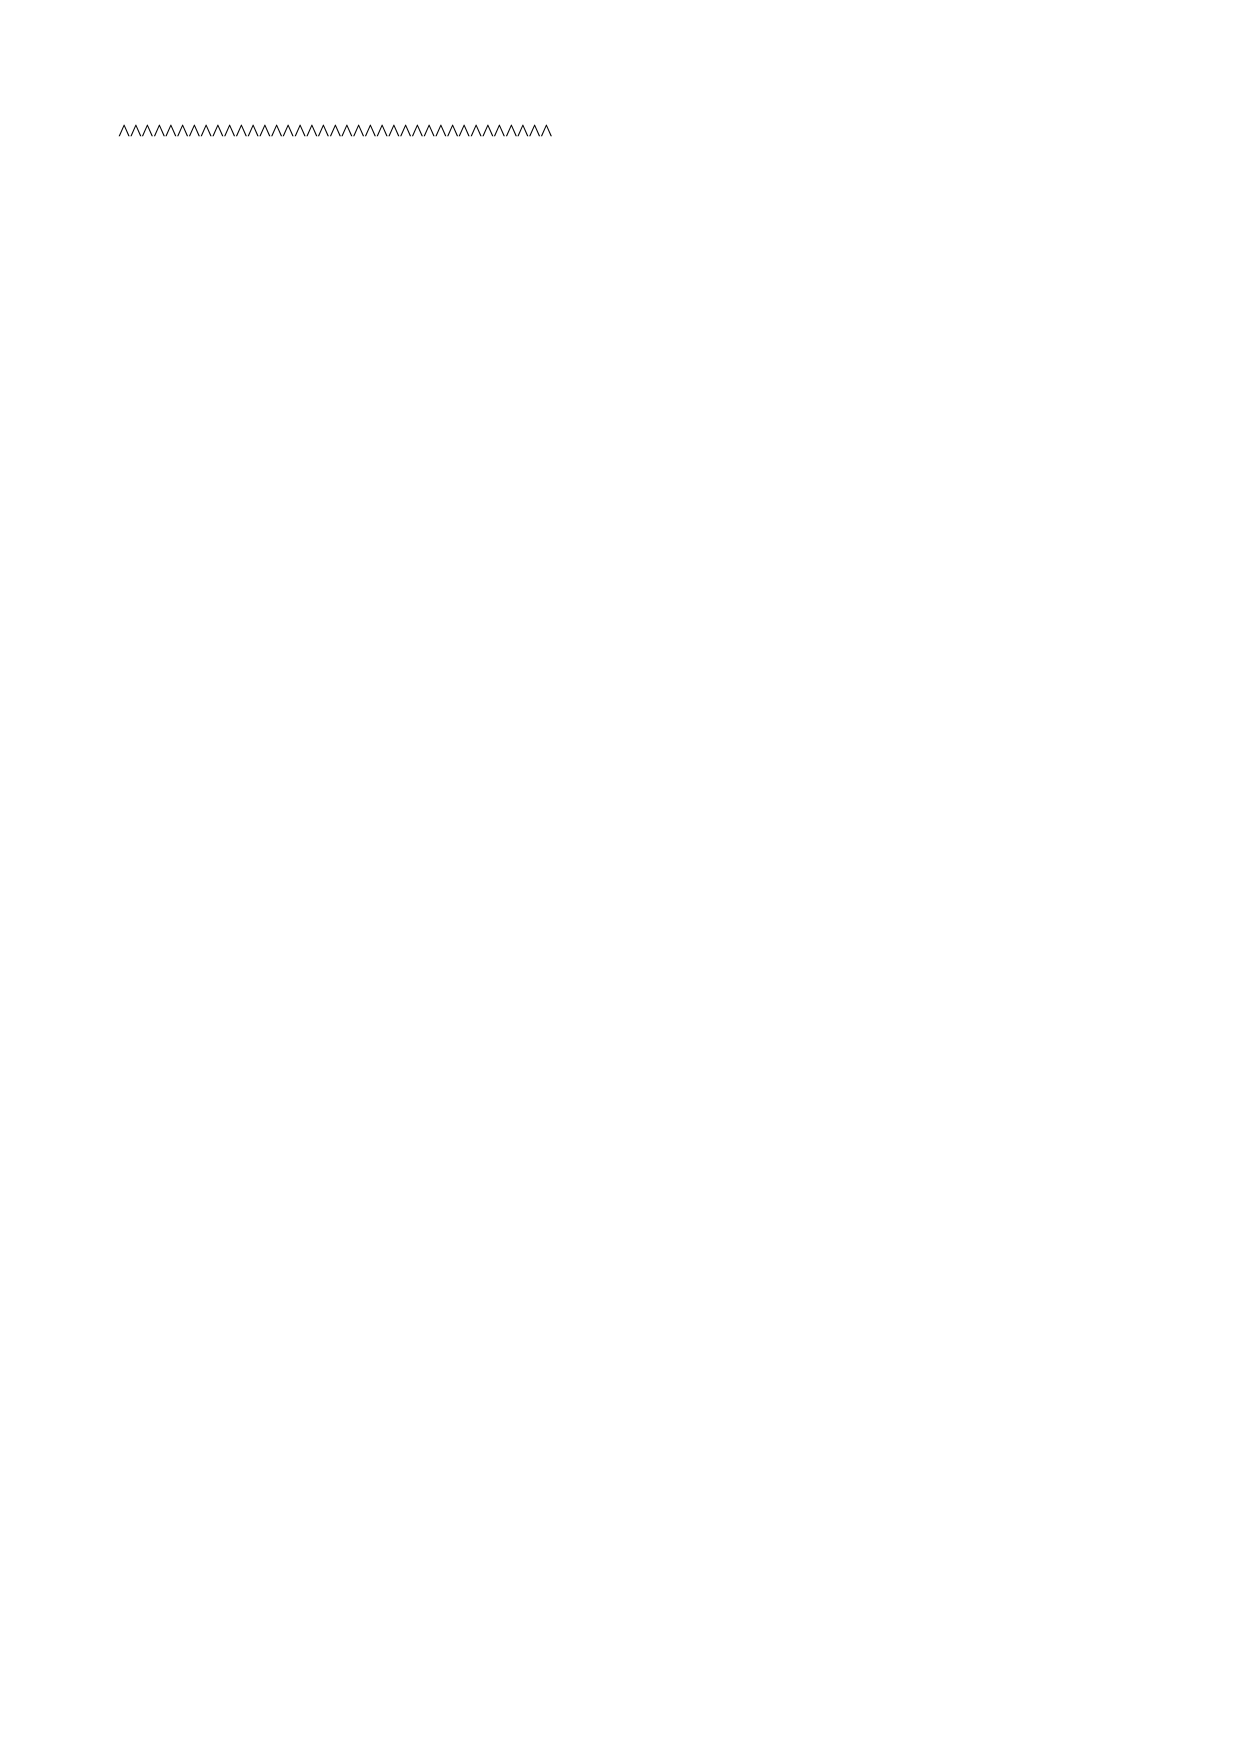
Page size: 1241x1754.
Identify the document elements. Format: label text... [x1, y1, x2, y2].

text ^^^^^^^^^^^^^^^^^^^^^^^^^^^^^^^^^^^^^ [118, 118, 1122, 147]
